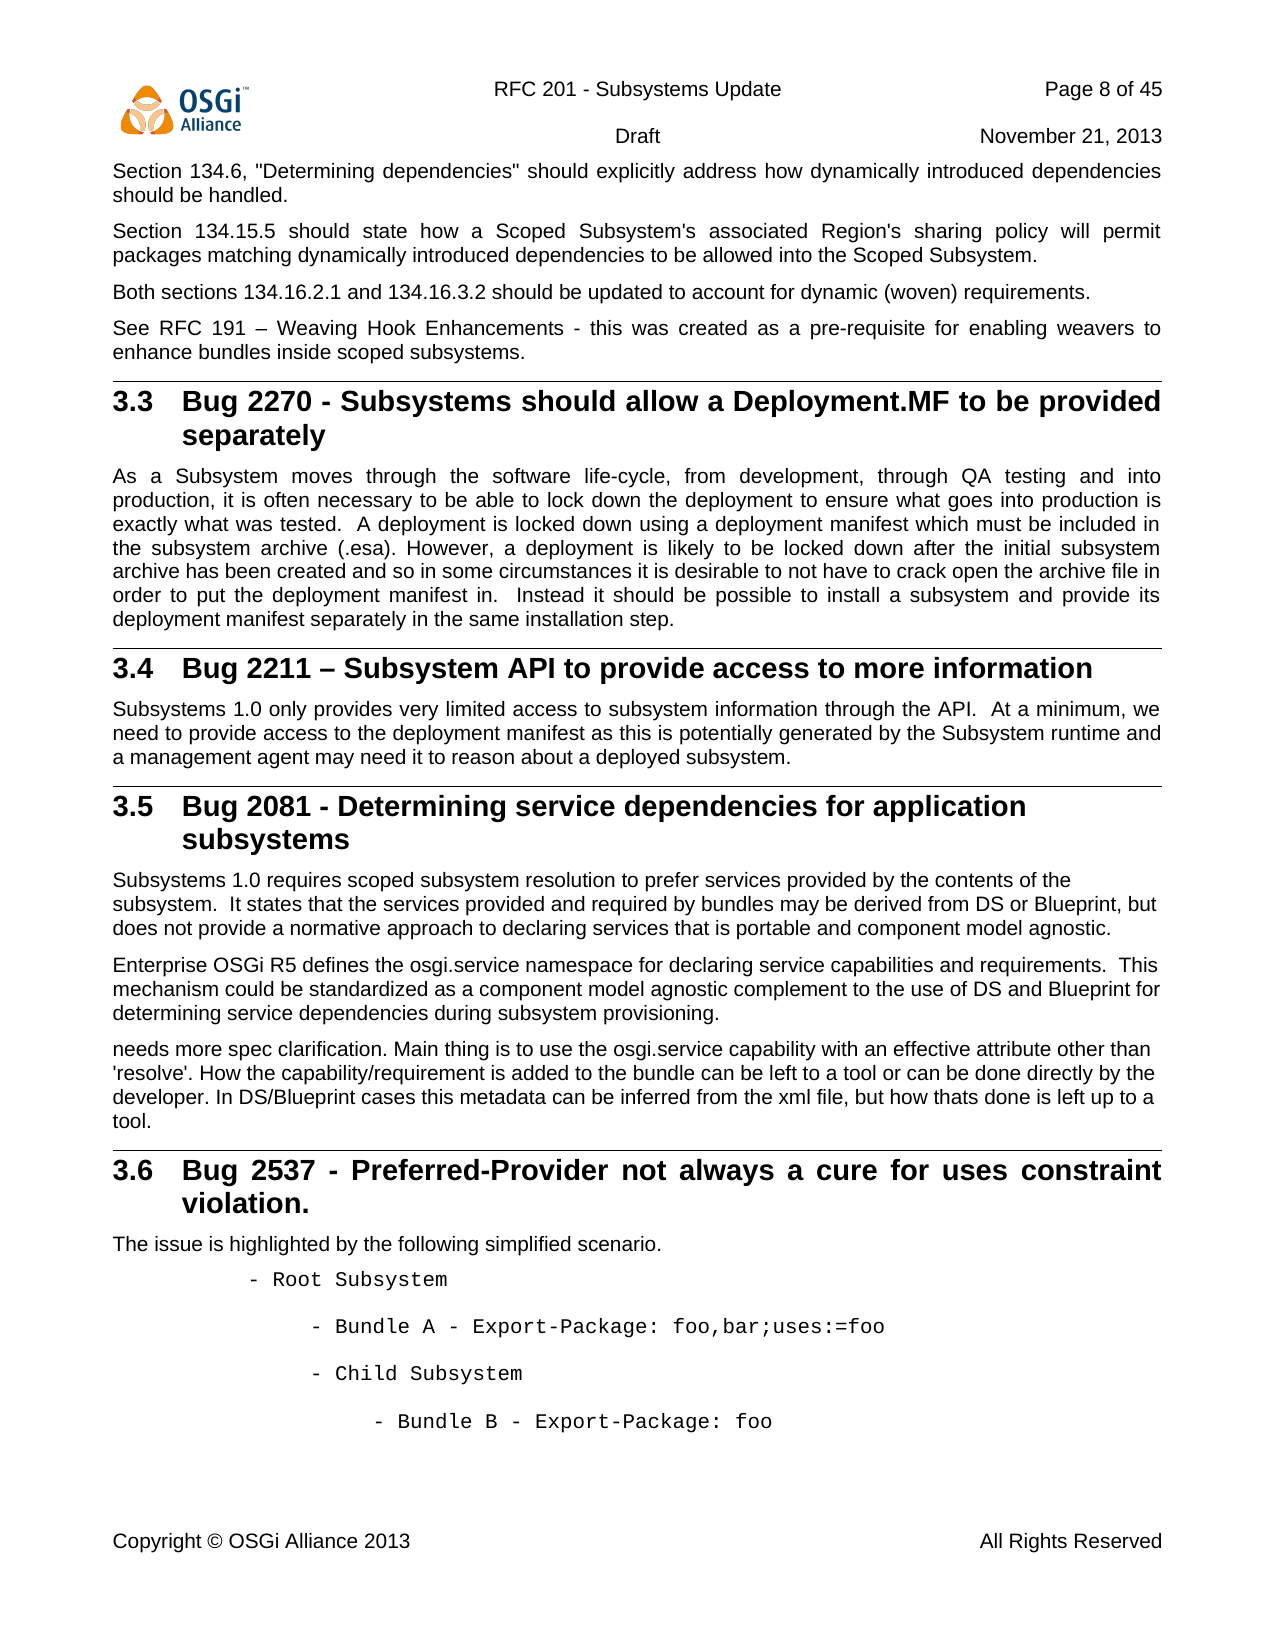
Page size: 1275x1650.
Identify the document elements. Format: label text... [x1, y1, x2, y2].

text See RFC 191 – Weaving Hook Enhancements - this was created as a pre-requisite for enabling weavers to enhance bundles inside scoped subsystems. [112, 316, 1162, 364]
text As a Subsystem moves through the software life-cycle, from development, through QA testing and into production, it is often necessary to be able to lock down the deployment to ensure what goes into production is exactly what was tested. A deployment is locked down using a deployment manifest which must be included in the subsystem archive (.esa). However, a deployment is likely to be locked down after the initial subsystem archive has been created and so in some circumstances it is desirable to not have to crack open the archive file in order to put the deployment manifest in. Instead it should be possible to install a subsystem and provide its deployment manifest separately in the same installation step. [112, 463, 1162, 631]
text Section 134.6, "Determining dependencies" should explicitly address how dynamically introduced dependencies should be handled. [112, 159, 1162, 207]
text The issue is highlighted by the following simplified scenario. [112, 1232, 1162, 1256]
text - Root Subsystem [247, 1269, 1162, 1292]
text needs more spec clarification. Main thing is to use the osgi.service capability with an effective attribute other than 'resolve'. How the capability/requirement is added to the bundle can be left to a tool or can be done directly by the developer. In DS/Blueprint cases this metadata can be inferred from the xml file, but how thats done is left up to a tool. [112, 1037, 1162, 1133]
text Enterprise OSGi R5 defines the osgi.service namespace for declaring service capabilities and requirements. This mechanism could be standardized as a component model agnostic complement to the use of DS and Blueprint for determining service dependencies during subsystem provisioning. [112, 953, 1162, 1024]
subtitle Bug 2081 - Determining service dependencies for application subsystems [112, 787, 1162, 856]
text - Bundle A - Export-Package: foo,bar;uses:=foo [247, 1316, 1162, 1340]
text Both sections 134.16.2.1 and 134.16.3.2 should be updated to account for dynamic (woven) requirements. [112, 280, 1162, 304]
picture [113, 78, 257, 142]
text Subsystems 1.0 only provides very limited access to subsystem information through the API. At a minimum, we need to provide access to the deployment manifest as this is potentially generated by the Subsystem runtime and a management agent may need it to reason about a deployed subsystem. [112, 697, 1162, 769]
text Subsystems 1.0 requires scoped subsystem resolution to prefer services provided by the contents of the subsystem. It states that the services provided and required by bundles may be derived from DS or Blueprint, but does not provide a normative approach to declaring services that is portable and component model agnostic. [112, 868, 1162, 940]
subtitle Bug 2270 - Subsystems should allow a Deployment.MF to be provided separately [112, 382, 1162, 451]
subtitle Bug 2211 – Subsystem API to provide access to more information [112, 649, 1162, 684]
subtitle Bug 2537 - Preferred-Provider not always a cure for uses constraint violation. [112, 1151, 1162, 1220]
text Section 134.15.5 should state how a Scoped Subsystem's associated Region's sharing policy will permit packages matching dynamically introduced dependencies to be allowed into the Scoped Subsystem. [112, 219, 1162, 267]
text - Bundle B - Export-Package: foo [247, 1411, 1162, 1434]
text - Child Subsystem [247, 1363, 1162, 1387]
